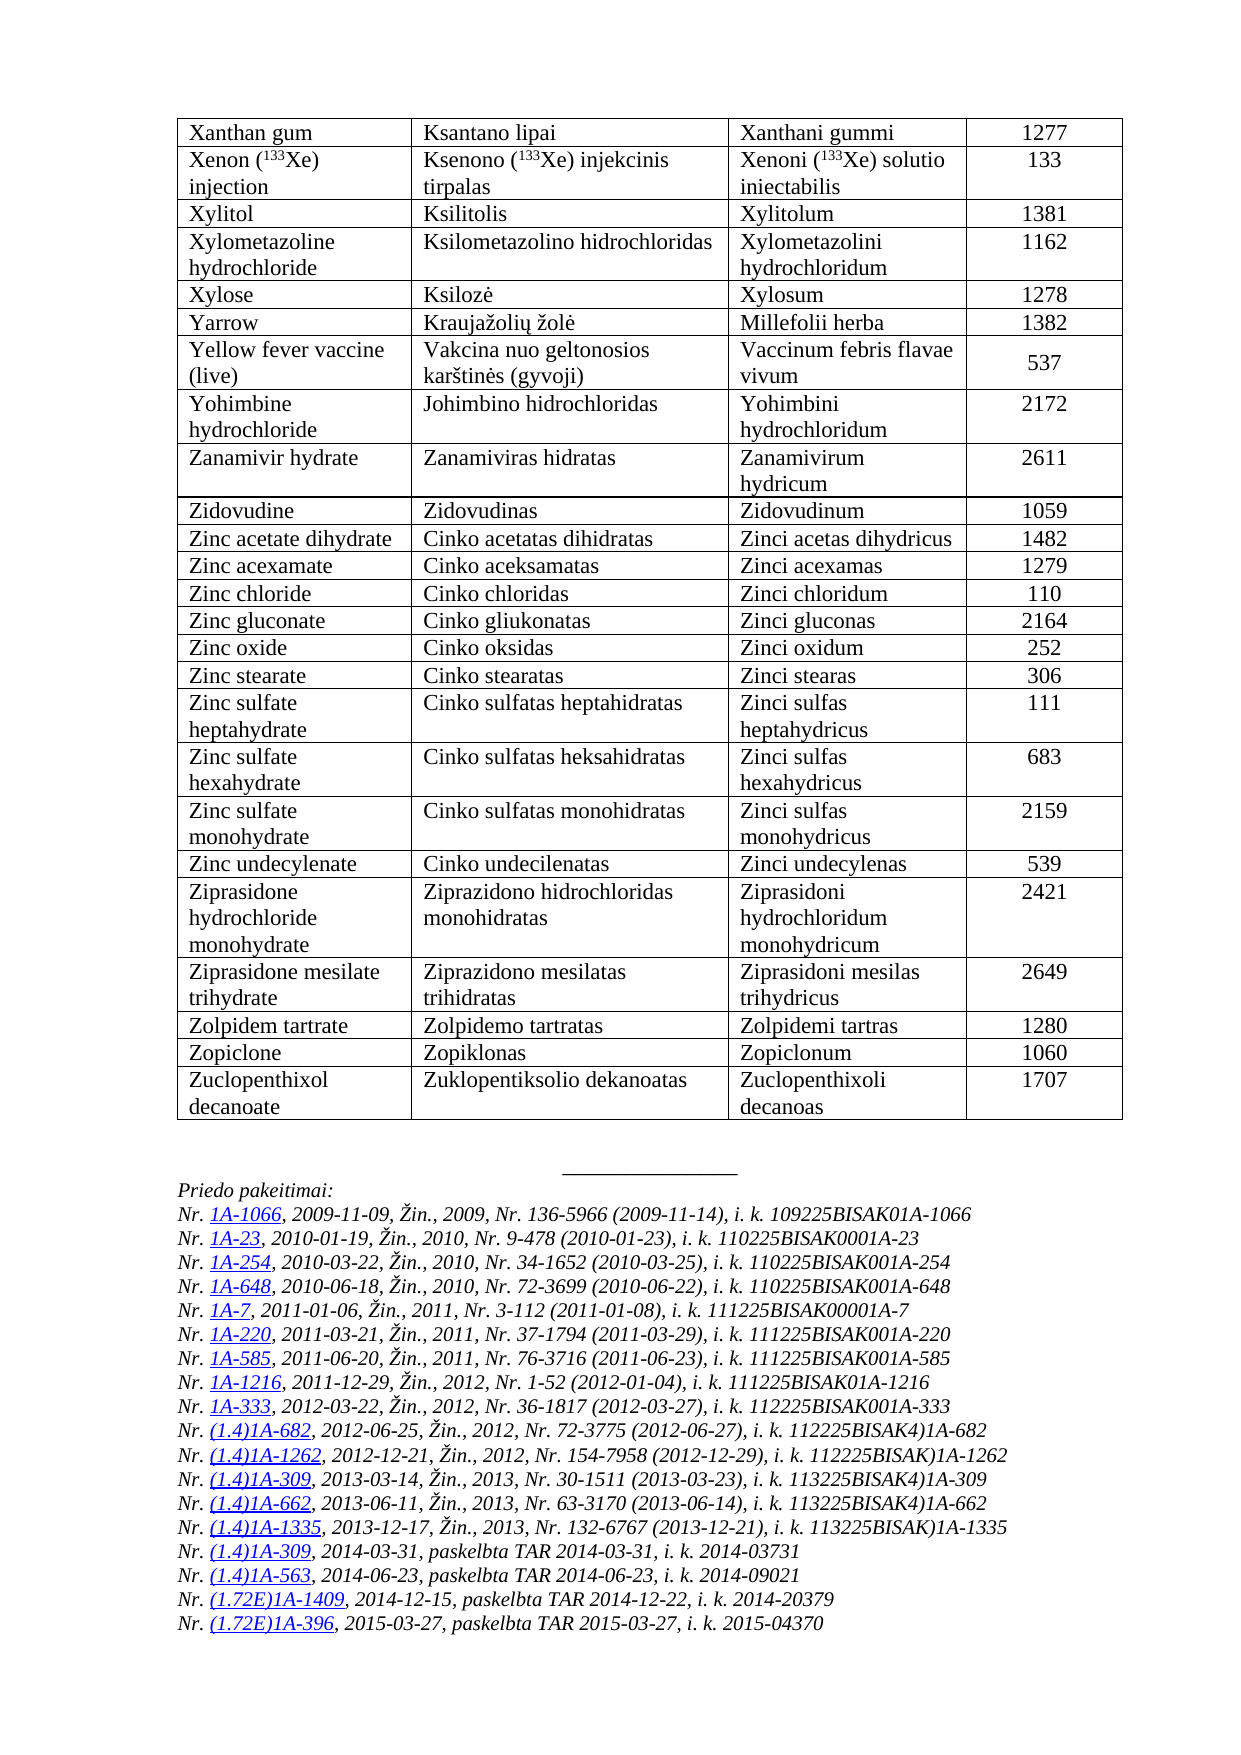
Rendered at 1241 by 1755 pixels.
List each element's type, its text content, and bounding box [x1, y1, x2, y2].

table_cell Zinc sulfate hexahydrate [178, 743, 411, 796]
text Nr. (1.4)1A-1335, 2013-12-17, Žin., 2013, Nr. 132-6767 (2013-12-21), i. k. 113225BISAK)1A-1335 [177, 1515, 1122, 1539]
table_cell Xylosum [729, 281, 966, 308]
table_cell Cinko sulfatas heptahidratas [412, 689, 728, 742]
table_cell Zuclopenthixoli decanoas [729, 1067, 966, 1119]
table_cell Cinko sulfatas heksahidratas [412, 743, 728, 796]
table_cell 252 [967, 635, 1122, 661]
table_cell Zinci sulfas monohydricus [729, 797, 966, 849]
table_cell Vaccinum febris flavae vivum [729, 336, 966, 389]
table_cell 1059 [967, 498, 1122, 524]
text Nr. 1A-585, 2011-06-20, Žin., 2011, Nr. 76-3716 (2011-06-23), i. k. 111225BISAK001A-585 [177, 1346, 1122, 1370]
table_cell Cinko gliukonatas [412, 607, 728, 633]
table_cell Zinci oxidum [729, 635, 966, 661]
table_cell Zinci sulfas hexahydricus [729, 743, 966, 796]
table_cell 1707 [967, 1067, 1122, 1119]
table_cell 1279 [967, 552, 1122, 579]
text Nr. (1.4)1A-1262, 2012-12-21, Žin., 2012, Nr. 154-7958 (2012-12-29), i. k. 112225BISAK)1A-1262 [177, 1442, 1122, 1467]
table_cell Zopiklonas [412, 1039, 728, 1066]
table_cell Zinc acexamate [178, 552, 411, 579]
table_cell Zanamivirum hydricum [729, 444, 966, 496]
text Nr. 1A-333, 2012-03-22, Žin., 2012, Nr. 36-1817 (2012-03-27), i. k. 112225BISAK001A-333 [177, 1394, 1122, 1418]
table_cell Xenoni (133Xe) solutio iniectabilis [729, 147, 966, 199]
text Nr. (1.4)1A-682, 2012-06-25, Žin., 2012, Nr. 72-3775 (2012-06-27), i. k. 112225BISAK4)1A-682 [177, 1418, 1122, 1442]
table_cell Zinci sulfas heptahydricus [729, 689, 966, 742]
table_cell Zinc oxide [178, 635, 411, 661]
text Nr. (1.4)1A-309, 2013-03-14, Žin., 2013, Nr. 30-1511 (2013-03-23), i. k. 113225BISAK4)1A-309 [177, 1467, 1122, 1491]
table_cell Cinko oksidas [412, 635, 728, 661]
table_cell Johimbino hidrochloridas [412, 390, 728, 443]
table_cell Zinci acetas dihydricus [729, 525, 966, 551]
table_cell Ziprasidoni hydrochloridum monohydricum [729, 878, 966, 957]
table_cell Zidovudinum [729, 498, 966, 524]
table_cell Zinc sulfate heptahydrate [178, 689, 411, 742]
table_cell Vakcina nuo geltonosios karštinės (gyvoji) [412, 336, 728, 389]
table_cell Zinci stearas [729, 662, 966, 688]
table_cell Xanthan gum [178, 119, 411, 146]
text ______________ [177, 1149, 1122, 1178]
table_cell 1060 [967, 1039, 1122, 1066]
text Nr. (1.4)1A-309, 2014-03-31, paskelbta TAR 2014-03-31, i. k. 2014-03731 [177, 1539, 1122, 1563]
table_cell Zopiclone [178, 1039, 411, 1066]
table_cell Zidovudinas [412, 498, 728, 524]
table_cell Ziprasidone hydrochloride monohydrate [178, 878, 411, 957]
table_cell Ziprasidoni mesilas trihydricus [729, 958, 966, 1011]
table_cell 2611 [967, 444, 1122, 496]
table_cell 2172 [967, 390, 1122, 443]
table_cell Xylitol [178, 200, 411, 227]
table_cell Cinko stearatas [412, 662, 728, 688]
table_cell Ksilozė [412, 281, 728, 308]
table_cell Yohimbini hydrochloridum [729, 390, 966, 443]
table_cell Zidovudine [178, 498, 411, 524]
table_cell Zinci gluconas [729, 607, 966, 633]
table_cell 539 [967, 851, 1122, 877]
text Nr. (1.4)1A-563, 2014-06-23, paskelbta TAR 2014-06-23, i. k. 2014-09021 [177, 1563, 1122, 1587]
table_cell Cinko acetatas dihidratas [412, 525, 728, 551]
table_cell 2421 [967, 878, 1122, 957]
table_cell Ksenono (133Xe) injekcinis tirpalas [412, 147, 728, 199]
table_cell 683 [967, 743, 1122, 796]
table_cell Cinko undecilenatas [412, 851, 728, 877]
table_cell 2164 [967, 607, 1122, 633]
table_cell Cinko aceksamatas [412, 552, 728, 579]
table_cell 537 [967, 336, 1122, 389]
table_cell Zolpidemo tartratas [412, 1012, 728, 1038]
table_cell Zinc stearate [178, 662, 411, 688]
table_cell Millefolii herba [729, 309, 966, 335]
table_cell Xenon (133Xe) injection [178, 147, 411, 199]
table_cell Zinc chloride [178, 580, 411, 606]
table_cell Ksilometazolino hidrochloridas [412, 228, 728, 280]
text Nr. 1A-23, 2010-01-19, Žin., 2010, Nr. 9-478 (2010-01-23), i. k. 110225BISAK0001A-23 [177, 1226, 1122, 1250]
table_cell Xylometazolini hydrochloridum [729, 228, 966, 280]
table_cell 1278 [967, 281, 1122, 308]
table_cell Xylometazoline hydrochloride [178, 228, 411, 280]
table_cell Zinc sulfate monohydrate [178, 797, 411, 849]
text Nr. (1.4)1A-662, 2013-06-11, Žin., 2013, Nr. 63-3170 (2013-06-14), i. k. 113225BISAK4)1A-662 [177, 1491, 1122, 1515]
table_cell Ksilitolis [412, 200, 728, 227]
table_cell 1382 [967, 309, 1122, 335]
table_cell 110 [967, 580, 1122, 606]
text Nr. 1A-220, 2011-03-21, Žin., 2011, Nr. 37-1794 (2011-03-29), i. k. 111225BISAK001A-220 [177, 1322, 1122, 1346]
table_cell 306 [967, 662, 1122, 688]
table_cell 1482 [967, 525, 1122, 551]
table_cell Xanthani gummi [729, 119, 966, 146]
table_cell Zinci acexamas [729, 552, 966, 579]
table_cell Ziprazidono mesilatas trihidratas [412, 958, 728, 1011]
table_cell Cinko chloridas [412, 580, 728, 606]
text Nr. 1A-1066, 2009-11-09, Žin., 2009, Nr. 136-5966 (2009-11-14), i. k. 109225BISAK01A-1066 [177, 1202, 1122, 1226]
table_cell Kraujažolių žolė [412, 309, 728, 335]
table_cell 133 [967, 147, 1122, 199]
table_cell Zanamiviras hidratas [412, 444, 728, 496]
table_cell Zuclopenthixol decanoate [178, 1067, 411, 1119]
table_cell 111 [967, 689, 1122, 742]
table_cell Yellow fever vaccine (live) [178, 336, 411, 389]
table_cell 1280 [967, 1012, 1122, 1038]
table_cell Zinc acetate dihydrate [178, 525, 411, 551]
table_cell 1162 [967, 228, 1122, 280]
table_cell Zanamivir hydrate [178, 444, 411, 496]
table_cell Ziprazidono hidrochloridas monohidratas [412, 878, 728, 957]
text Nr. (1.72E)1A-396, 2015-03-27, paskelbta TAR 2015-03-27, i. k. 2015-04370 [177, 1611, 1122, 1635]
table_cell Zinc gluconate [178, 607, 411, 633]
table_cell Ksantano lipai [412, 119, 728, 146]
table_cell 2649 [967, 958, 1122, 1011]
text Nr. (1.72E)1A-1409, 2014-12-15, paskelbta TAR 2014-12-22, i. k. 2014-20379 [177, 1587, 1122, 1611]
table_cell Zinc undecylenate [178, 851, 411, 877]
table_cell Ziprasidone mesilate trihydrate [178, 958, 411, 1011]
table_cell 1381 [967, 200, 1122, 227]
text Nr. 1A-648, 2010-06-18, Žin., 2010, Nr. 72-3699 (2010-06-22), i. k. 110225BISAK001A-648 [177, 1274, 1122, 1298]
table_cell Zolpidem tartrate [178, 1012, 411, 1038]
table_cell 2159 [967, 797, 1122, 849]
table_cell Yohimbine hydrochloride [178, 390, 411, 443]
table_cell Zuklopentiksolio dekanoatas [412, 1067, 728, 1119]
text Nr. 1A-1216, 2011-12-29, Žin., 2012, Nr. 1-52 (2012-01-04), i. k. 111225BISAK01A-1216 [177, 1370, 1122, 1394]
table_cell Xylitolum [729, 200, 966, 227]
table_cell Cinko sulfatas monohidratas [412, 797, 728, 849]
text Priedo pakeitimai: [177, 1178, 1122, 1202]
table_cell Zopiclonum [729, 1039, 966, 1066]
table_cell Xylose [178, 281, 411, 308]
table_cell Zinci chloridum [729, 580, 966, 606]
table_cell Zolpidemi tartras [729, 1012, 966, 1038]
table_cell Yarrow [178, 309, 411, 335]
table_cell Zinci undecylenas [729, 851, 966, 877]
text Nr. 1A-7, 2011-01-06, Žin., 2011, Nr. 3-112 (2011-01-08), i. k. 111225BISAK00001A-7 [177, 1298, 1122, 1322]
table_cell 1277 [967, 119, 1122, 146]
text Nr. 1A-254, 2010-03-22, Žin., 2010, Nr. 34-1652 (2010-03-25), i. k. 110225BISAK001A-254 [177, 1250, 1122, 1274]
